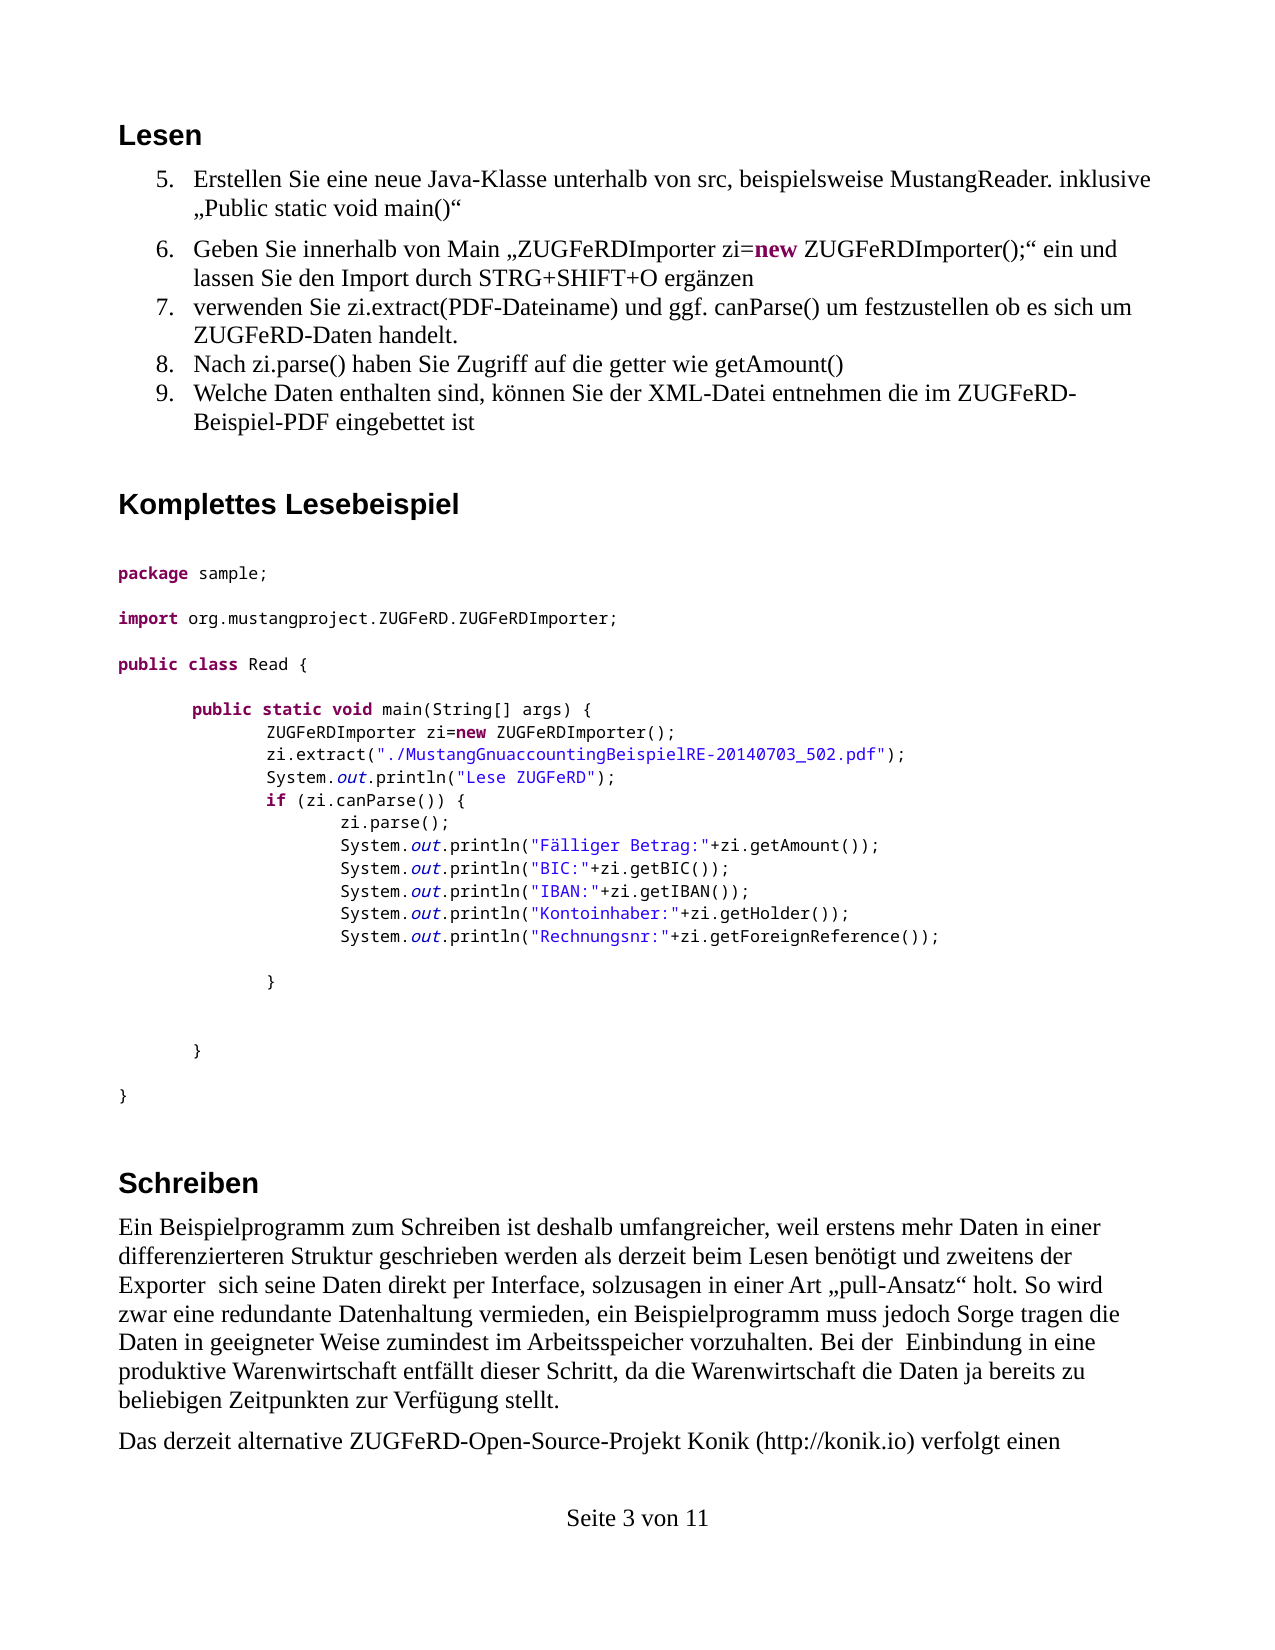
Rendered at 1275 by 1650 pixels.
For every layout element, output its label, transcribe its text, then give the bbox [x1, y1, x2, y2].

text System.out.println("BIC:"+zi.getBIC()); [118, 856, 1157, 879]
text ZUGFeRDImporter zi=new ZUGFeRDImporter(); [118, 720, 1157, 743]
text System.out.println("Rechnungsnr:"+zi.getForeignReference()); [118, 924, 1157, 947]
text System.out.println("Fälliger Betrag:"+zi.getAmount()); [118, 834, 1157, 856]
list Erstellen Sie eine neue Java-Klasse unterhalb von src, beispielsweise MustangReader. inklusive „Public static void main()“ [156, 164, 1157, 222]
list Nach zi.parse() haben Sie Zugriff auf die getter wie getAmount() [156, 349, 1157, 378]
text public class Read { [118, 652, 1157, 675]
list Geben Sie innerhalb von Main „ZUGFeRDImporter zi=new ZUGFeRDImporter();“ ein und lassen Sie den Import durch STRG+SHIFT+O ergänzen [156, 234, 1157, 292]
text package sample; [118, 561, 1157, 584]
text import org.mustangproject.ZUGFeRD.ZUGFeRDImporter; [118, 607, 1157, 629]
text } [118, 1038, 1157, 1061]
text } [118, 1083, 1157, 1106]
list Welche Daten enthalten sind, können Sie der XML-Datei entnehmen die im ZUGFeRD-Beispiel-PDF eingebettet ist [156, 378, 1157, 435]
text Das derzeit alternative ZUGFeRD-Open-Source-Projekt Konik (http://konik.io) verfolgt einen [118, 1426, 1157, 1455]
text if (zi.canParse()) { [118, 788, 1157, 811]
text System.out.println("IBAN:"+zi.getIBAN()); [118, 879, 1157, 902]
subtitle Komplettes Lesebeispiel [118, 487, 1157, 520]
text public static void main(String[] args) { [118, 697, 1157, 720]
text zi.parse(); [118, 811, 1157, 834]
list verwenden Sie zi.extract(PDF-Dateiname) und ggf. canParse() um festzustellen ob es sich um ZUGFeRD-Daten handelt. [156, 292, 1157, 349]
text zi.extract("./MustangGnuaccountingBeispielRE-20140703_502.pdf"); [118, 743, 1157, 766]
text } [118, 970, 1157, 993]
subtitle Schreiben [118, 1166, 1157, 1200]
text System.out.println("Lese ZUGFeRD"); [118, 766, 1157, 788]
subtitle Lesen [118, 118, 1157, 152]
text System.out.println("Kontoinhaber:"+zi.getHolder()); [118, 902, 1157, 924]
text Ein Beispielprogramm zum Schreiben ist deshalb umfangreicher, weil erstens mehr Daten in einer differenzierteren Struktur geschrieben werden als derzeit beim Lesen benötigt und zweitens der Exporter sich seine Daten direkt per Interface, solzusagen in einer Art „pull-Ansatz“ holt. So wird zwar eine redundante Datenhaltung vermieden, ein Beispielprogramm muss jedoch Sorge tragen die Daten in geeigneter Weise zumindest im Arbeitsspeicher vorzuhalten. Bei der Einbindung in eine produktive Warenwirtschaft entfällt dieser Schritt, da die Warenwirtschaft die Daten ja bereits zu beliebigen Zeitpunkten zur Verfügung stellt. [118, 1212, 1157, 1414]
